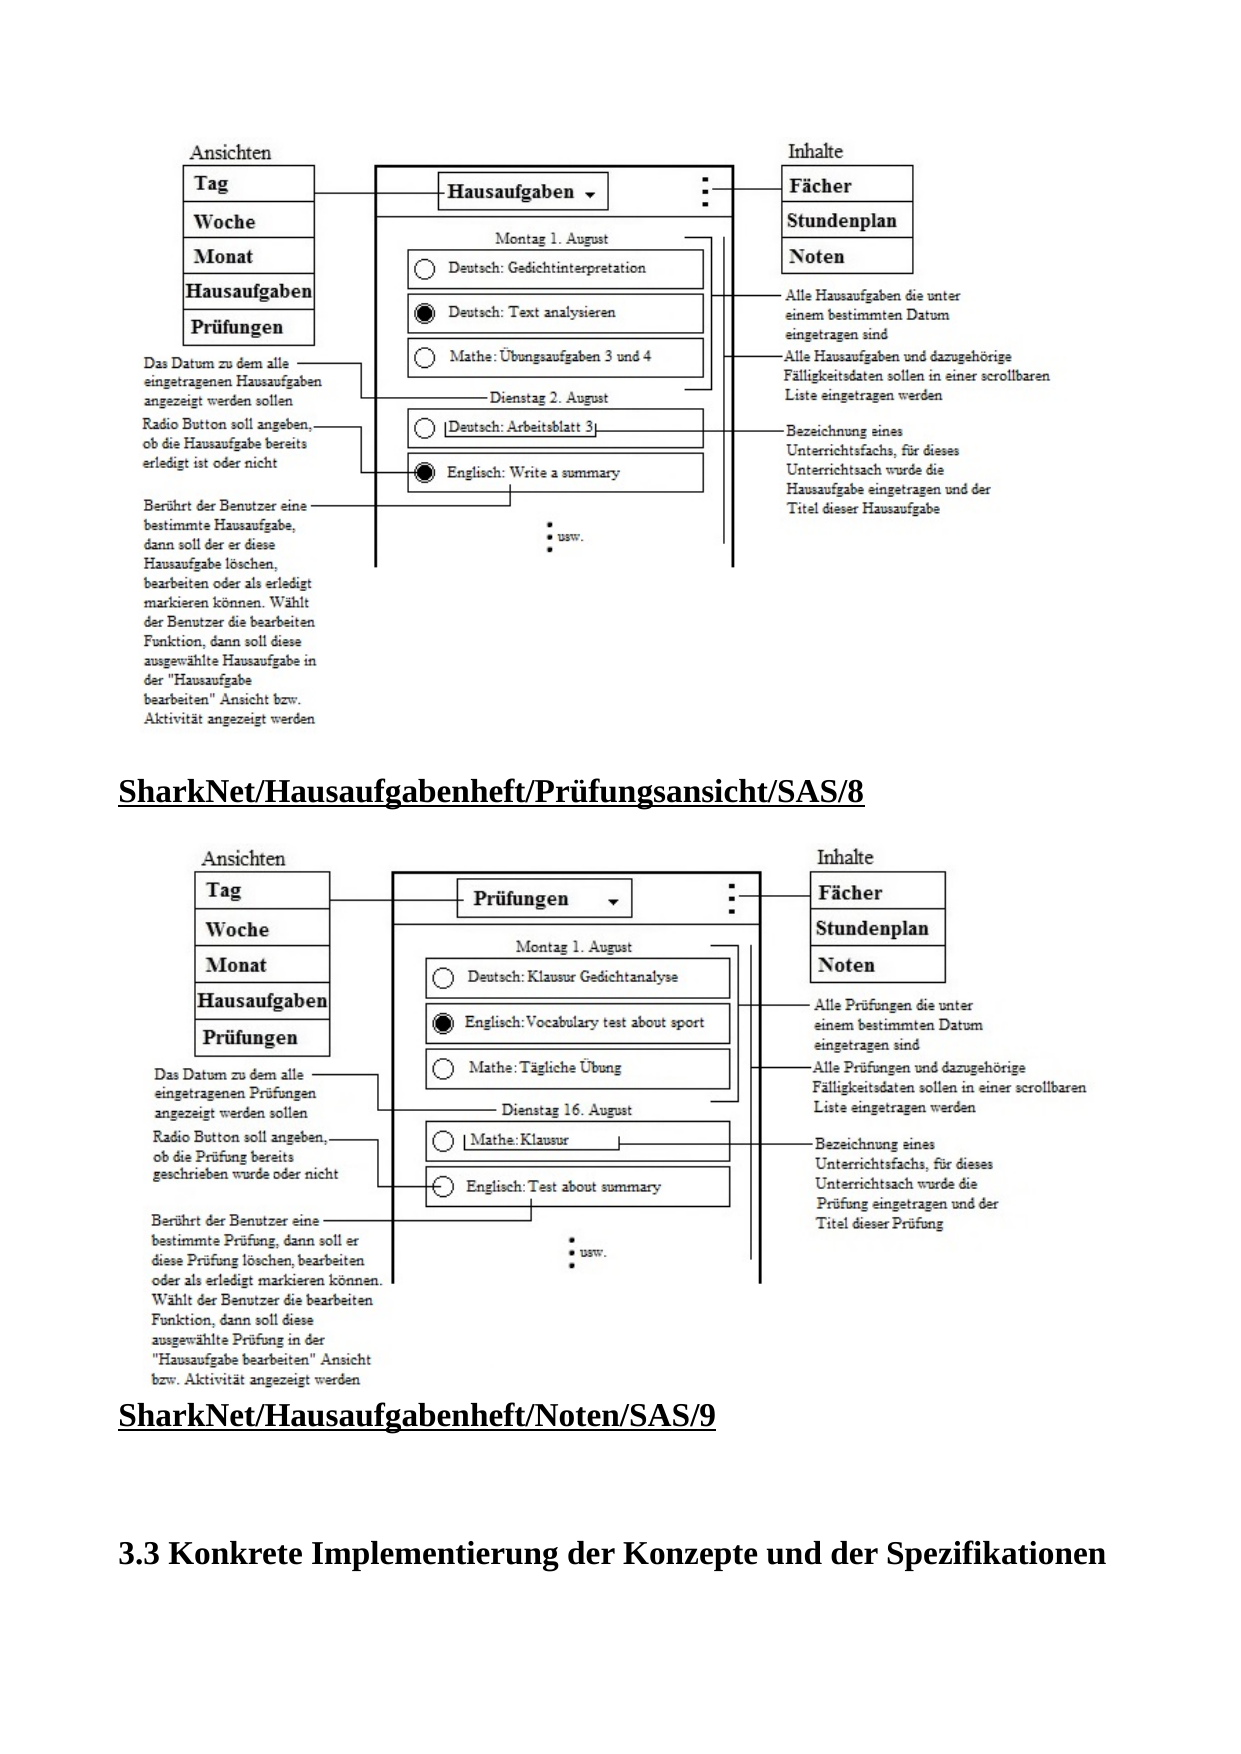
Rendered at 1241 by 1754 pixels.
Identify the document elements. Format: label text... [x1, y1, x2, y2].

subtitle SharkNet/Hausaufgabenheft/Prüfungsansicht/SAS/8 [118, 772, 1122, 810]
subtitle SharkNet/Hausaufgabenheft/Noten/SAS/9 [118, 1396, 1122, 1434]
subtitle 3.3 Konkrete Implementierung der Konzepte und der Spezifikationen [118, 1534, 1122, 1572]
picture [142, 843, 1098, 1396]
picture [118, 137, 1122, 739]
